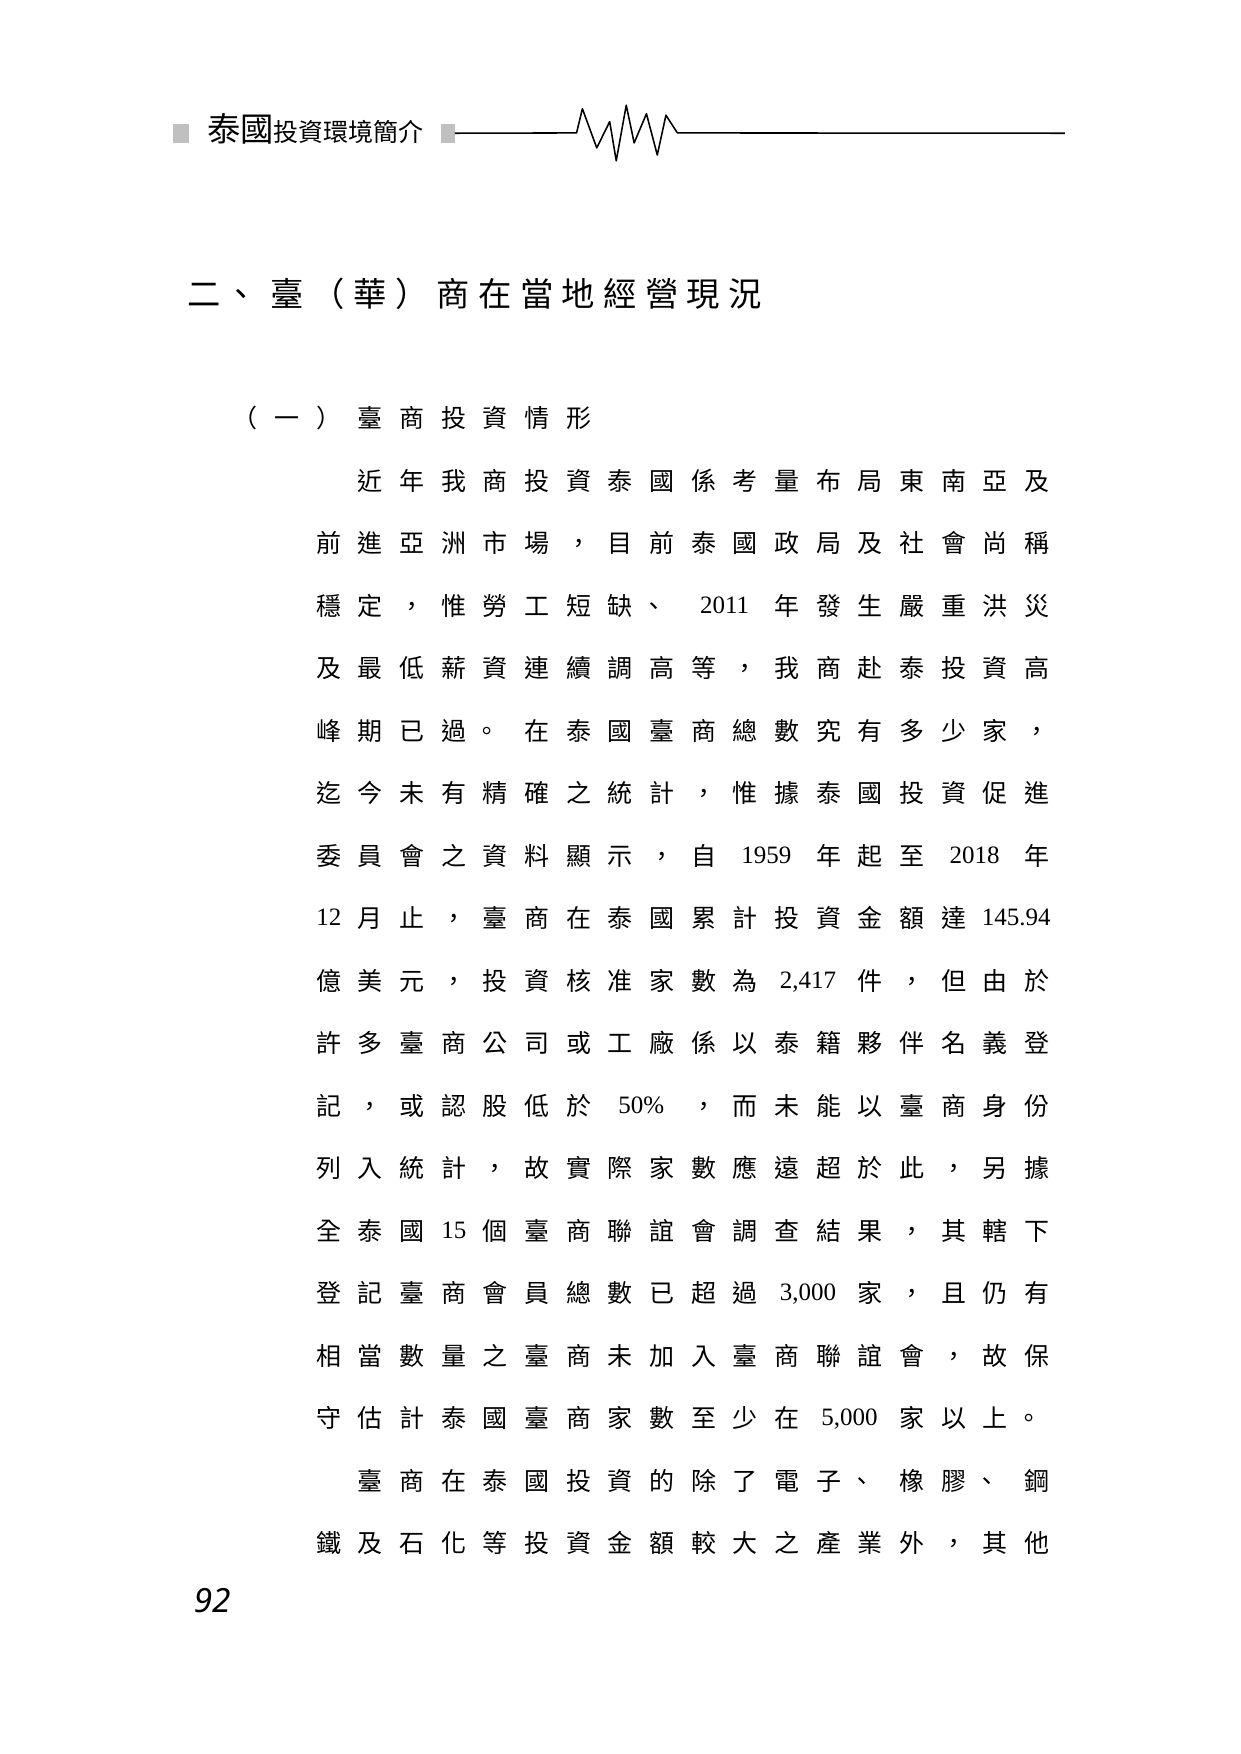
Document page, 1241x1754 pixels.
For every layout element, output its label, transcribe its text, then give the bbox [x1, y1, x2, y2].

text （一）臺商投資情形 [207, 375, 1058, 438]
text 臺商在泰國投資的除了電子、橡膠、鋼鐵及石化等投資金額較大之產業外，其他 [281, 1438, 1058, 1563]
text 二、臺（華）商在當地經營現況 [183, 250, 1058, 313]
text 近年我商投資泰國係考量布局東南亞及前進亞洲市場，目前泰國政局及社會尚稱穩定，惟勞工短缺、2011年發生嚴重洪災及最低薪資連續調高等，我商赴泰投資高峰期已過。在泰國臺商總數究有多少家，迄今未有精確之統計，惟據泰國投資促進委員會之資料顯示，自1959年起至2018年12月止，臺商在泰國累計投資金額達145.94億美元，投資核准家數為2,417件，但由於許多臺商公司或工廠係以泰籍夥伴名義登記，或認股低於50%，而未能以臺商身份列入統計，故實際家數應遠超於此，另據全泰國15個臺商聯誼會調查結果，其轄下登記臺商會員總數已超過3,000家，且仍有相當數量之臺商未加入臺商聯誼會，故保守估計泰國臺商家數至少在5,000家以上。 [281, 438, 1058, 1438]
